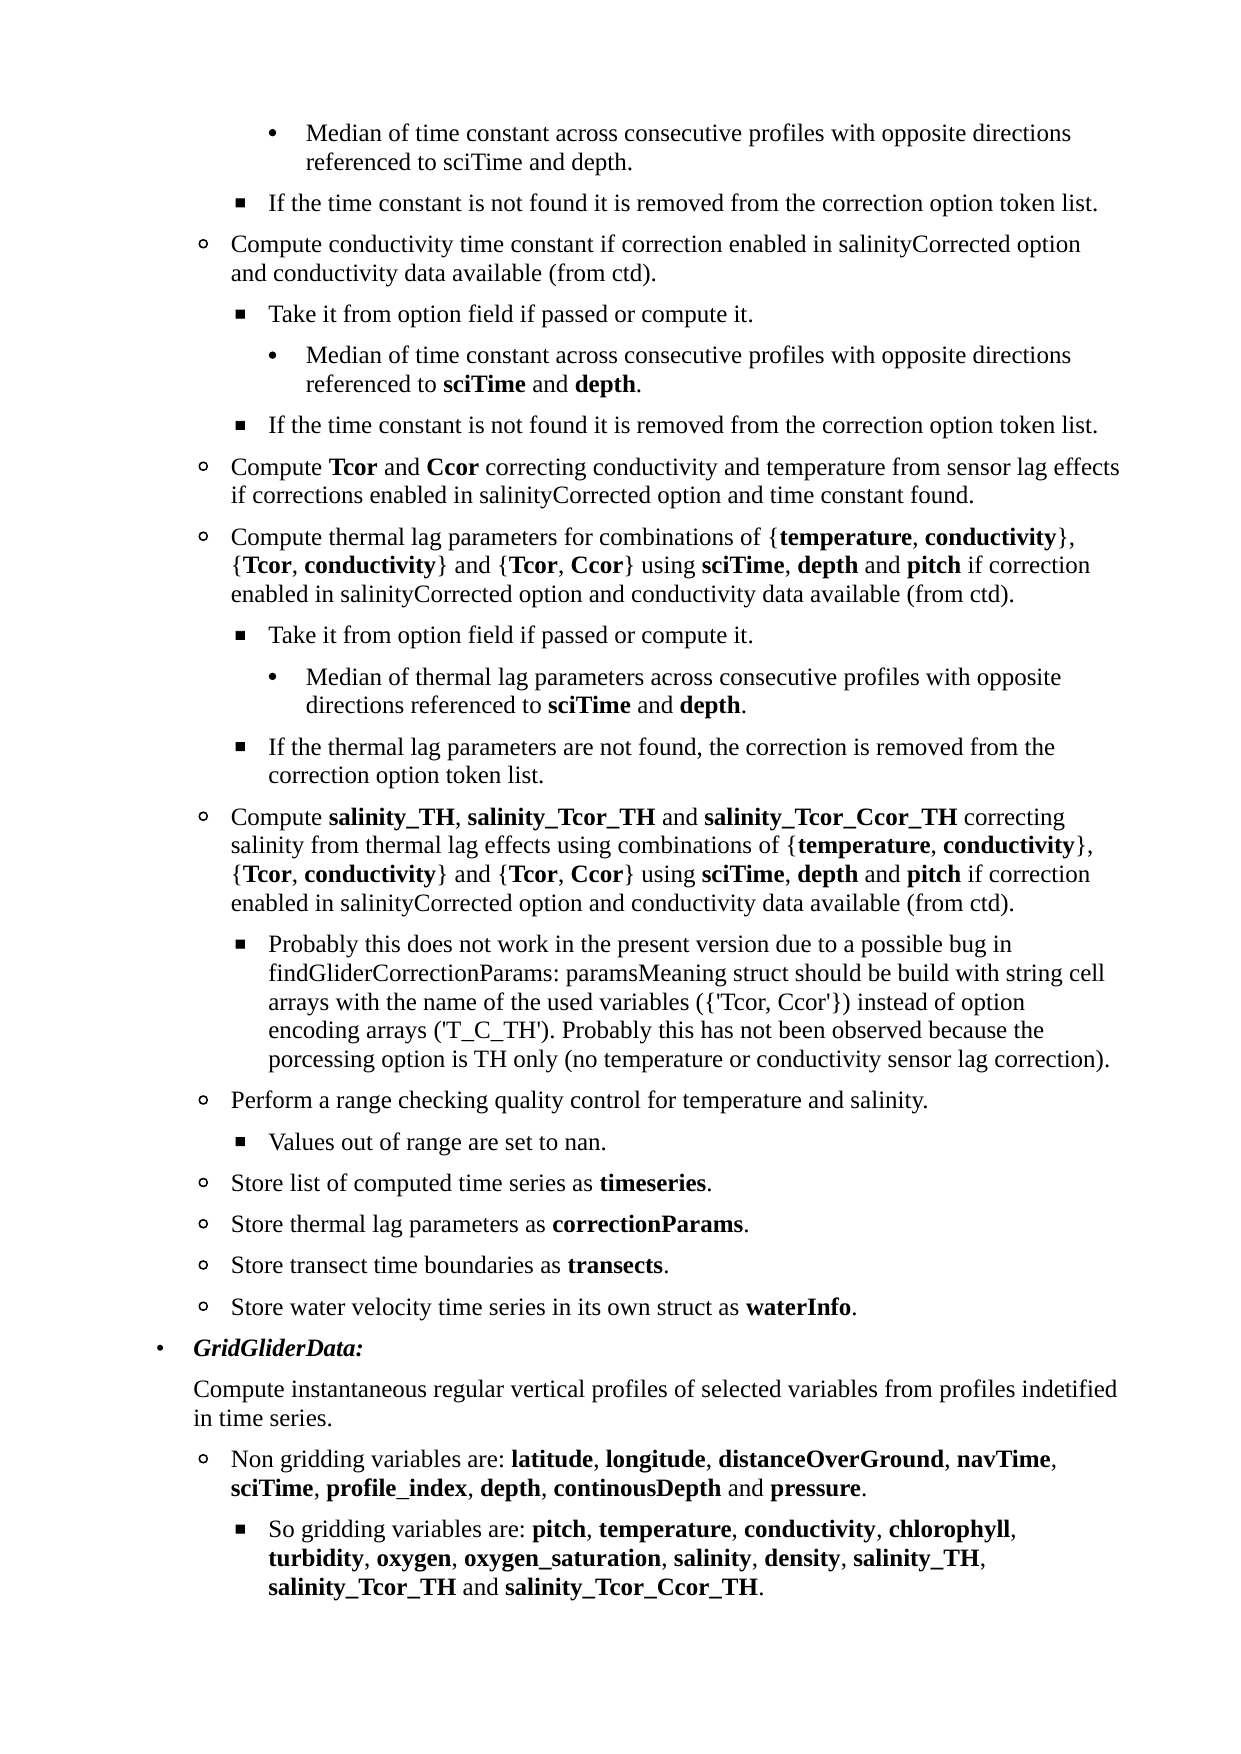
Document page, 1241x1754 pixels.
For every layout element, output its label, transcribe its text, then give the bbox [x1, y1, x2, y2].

list Probably this does not work in the present version due to a possible bug in findGliderCorrectionParams: paramsMeaning struct should be build with string cell arrays with the name of the used variables ({'Tcor, Ccor'}) instead of option encoding arrays ('T_C_TH'). Probably this has not been observed because the porcessing option is TH only (no temperature or conductivity sensor lag correction). [231, 929, 1122, 1073]
list Non gridding variables are: latitude, longitude, distanceOverGround, navTime, sciTime, profile_index, depth, continousDepth and pressure. [193, 1444, 1122, 1502]
list Take it from option field if passed or compute it. [231, 621, 1122, 649]
list If the time constant is not found it is removed from the correction option token list. [231, 411, 1122, 439]
list If the thermal lag parameters are not found, the correction is removed from the correction option token list. [231, 732, 1122, 789]
list Compute instantaneous regular vertical profiles of selected variables from profiles indetified in time series. [156, 1374, 1122, 1432]
list So gridding variables are: pitch, temperature, conductivity, chlorophyll, turbidity, oxygen, oxygen_saturation, salinity, density, salinity_TH, salinity_Tcor_TH and salinity_Tcor_Ccor_TH. [231, 1514, 1122, 1601]
list Compute salinity_TH, salinity_Tcor_TH and salinity_Tcor_Ccor_TH correcting salinity from thermal lag effects using combinations of {temperature, conductivity}, {Tcor, conductivity} and {Tcor, Ccor} using sciTime, depth and pitch if correction enabled in salinityCorrected option and conductivity data available (from ctd). [193, 802, 1122, 917]
list Values out of range are set to nan. [231, 1127, 1122, 1156]
list Compute thermal lag parameters for combinations of {temperature, conductivity}, {Tcor, conductivity} and {Tcor, Ccor} using sciTime, depth and pitch if correction enabled in salinityCorrected option and conductivity data available (from ctd). [193, 522, 1122, 608]
list Store water velocity time series in its own struct as waterInfo. [193, 1292, 1122, 1321]
list Compute conductivity time constant if correction enabled in salinityCorrected option and conductivity data available (from ctd). [193, 229, 1122, 287]
list Median of time constant across consecutive profiles with opposite directions referenced to sciTime and depth. [268, 118, 1122, 176]
list Store transect time boundaries as transects. [193, 1251, 1122, 1279]
list If the time constant is not found it is removed from the correction option token list. [231, 188, 1122, 217]
list Store list of computed time series as timeseries. [193, 1168, 1122, 1197]
list GridGliderData: [156, 1333, 1122, 1362]
list Perform a range checking quality control for temperature and salinity. [193, 1086, 1122, 1114]
list Take it from option field if passed or compute it. [231, 299, 1122, 328]
list Median of time constant across consecutive profiles with opposite directions referenced to sciTime and depth. [268, 341, 1122, 398]
list Store thermal lag parameters as correctionParams. [193, 1209, 1122, 1238]
list Median of thermal lag parameters across consecutive profiles with opposite directions referenced to sciTime and depth. [268, 662, 1122, 719]
list Compute Tcor and Ccor correcting conductivity and temperature from sensor lag effects if corrections enabled in salinityCorrected option and time constant found. [193, 452, 1122, 509]
